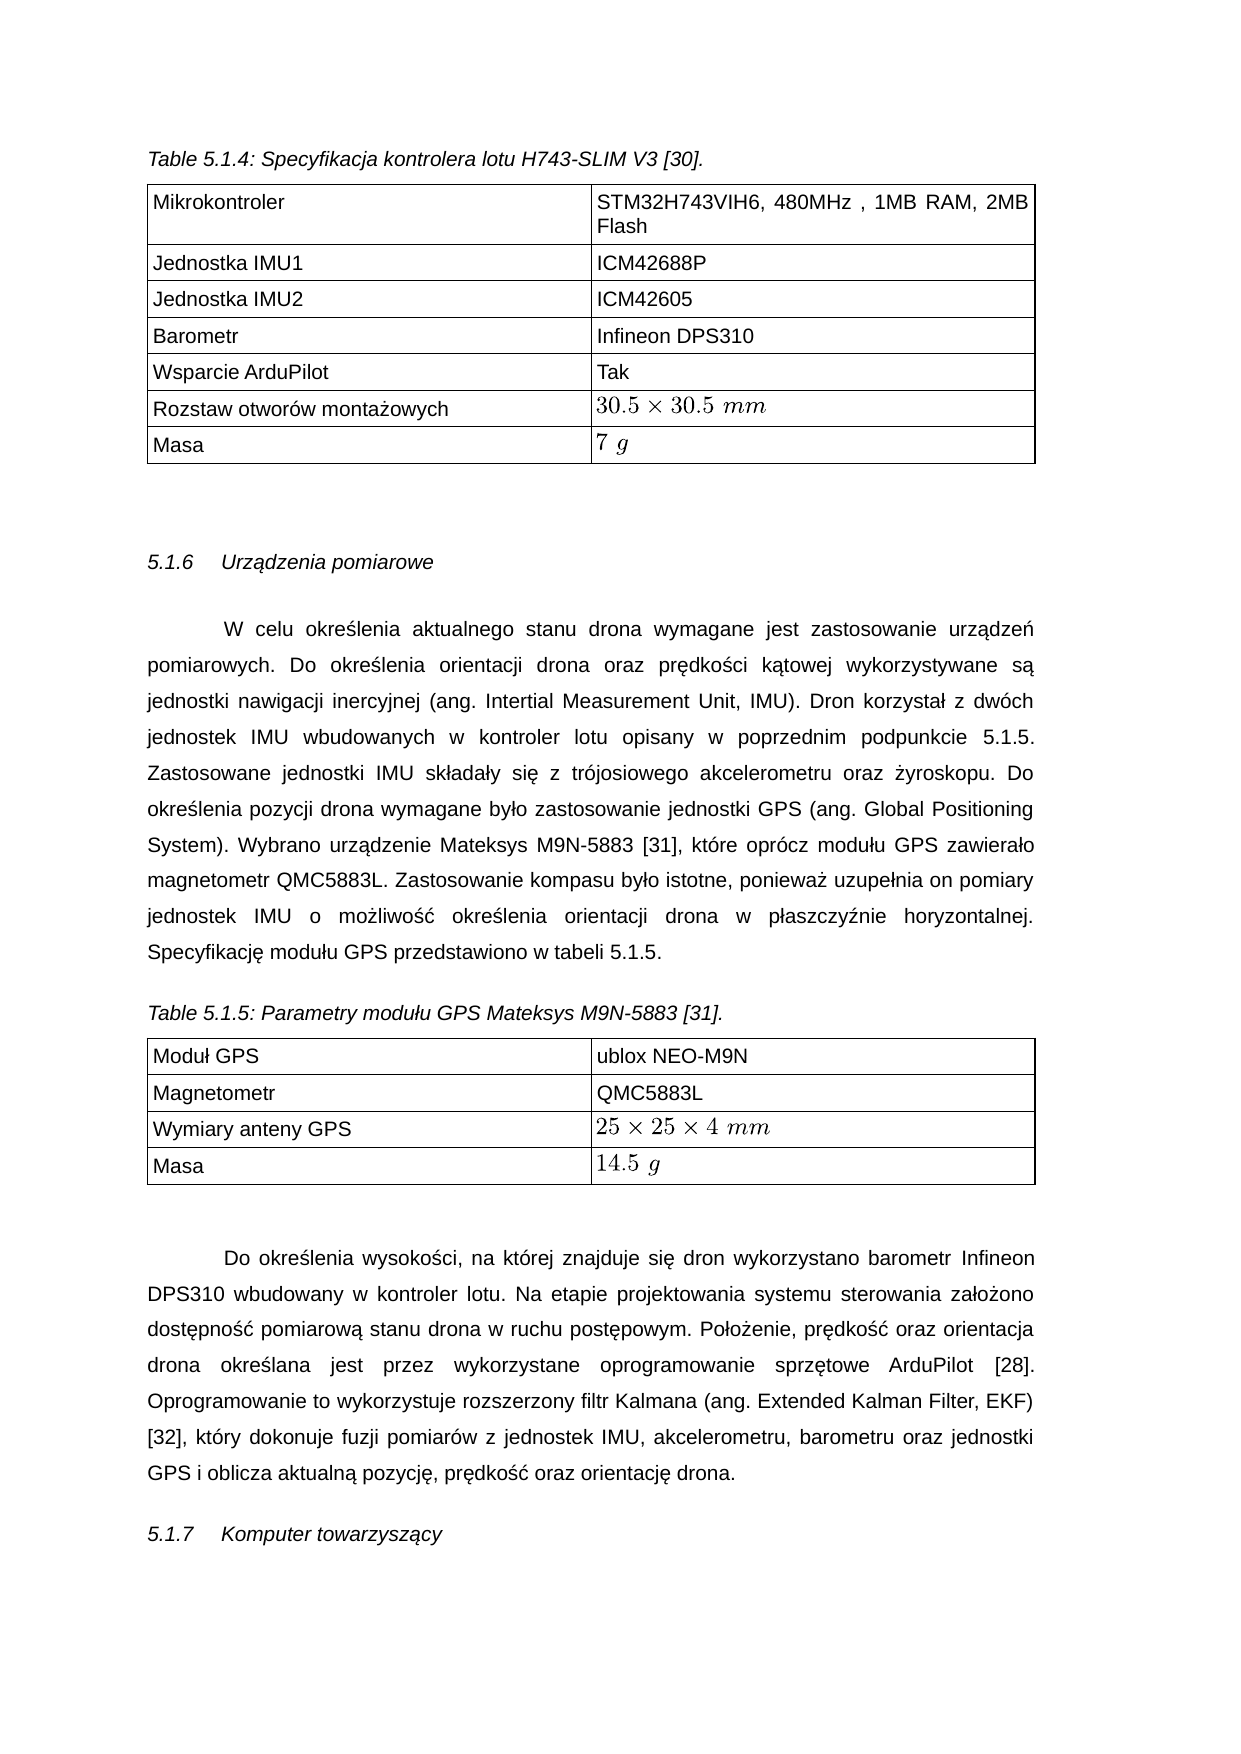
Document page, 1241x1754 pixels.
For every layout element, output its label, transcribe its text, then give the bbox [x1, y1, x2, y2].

table_cell ICM42688P [592, 245, 1034, 280]
table_cell Jednostka IMU1 [148, 245, 591, 280]
text Table 5.1.4: Specyfikacja kontrolera lotu H743-SLIM V3 [30]. [147, 147, 1035, 171]
table_cell Rozstaw otworów montażowych [148, 391, 591, 426]
table_cell Wymiary anteny GPS [148, 1112, 591, 1147]
table_cell [592, 1112, 1034, 1147]
text Table 5.1.5: Parametry modułu GPS Mateksys M9N-5883 [31]. [147, 1001, 1035, 1025]
table_cell Masa [148, 1148, 591, 1183]
table_cell [592, 391, 1034, 426]
table_cell Magnetometr [148, 1075, 591, 1111]
table_header Moduł GPS [148, 1039, 591, 1074]
table_header ublox NEO-M9N [592, 1039, 1034, 1074]
table_cell Barometr [148, 318, 591, 353]
table_header Mikrokontroler [148, 185, 591, 244]
table_cell ICM42605 [592, 281, 1034, 317]
table_cell QMC5883L [592, 1075, 1034, 1111]
table_cell [592, 1148, 1034, 1183]
text Do określenia wysokości, na której znajduje się dron wykorzystano barometr Infineon DPS310 wbudowany w kontroler lotu. Na etapie projektowania systemu sterowania założono dostępność pomiarową stanu drona w ruchu postępowym. Położenie, prędkość oraz orientacja drona określana jest przez wykorzystane oprogramowanie sprzętowe ArduPilot [28]. Oprogramowanie to wykorzystuje rozszerzony filtr Kalmana (ang. Extended Kalman Filter, EKF) [32], który dokonuje fuzji pomiarów z jednostek IMU, akcelerometru, barometru oraz jednostki GPS i oblicza aktualną pozycję, prędkość oraz orientację drona. [147, 1245, 1035, 1485]
text W celu określenia aktualnego stanu drona wymagane jest zastosowanie urządzeń pomiarowych. Do określenia orientacji drona oraz prędkości kątowej wykorzystywane są jednostki nawigacji inercyjnej (ang. Intertial Measurement Unit, IMU). Dron korzystał z dwóch jednostek IMU wbudowanych w kontroler lotu opisany w poprzednim podpunkcie 5.1.5. Zastosowane jednostki IMU składały się z trójosiowego akcelerometru oraz żyroskopu. Do określenia pozycji drona wymagane było zastosowanie jednostki GPS (ang. Global Positioning System). Wybrano urządzenie Mateksys M9N-5883 [31], które oprócz modułu GPS zawierało magnetometr QMC5883L. Zastosowanie kompasu było istotne, ponieważ uzupełnia on pomiary jednostek IMU o możliwość określenia orientacji drona w płaszczyźnie horyzontalnej. Specyfikację modułu GPS przedstawiono w tabeli 5.1.5. [147, 617, 1035, 964]
subtitle Komputer towarzyszący [147, 1522, 1035, 1546]
table_cell [592, 427, 1034, 463]
table_cell Infineon DPS310 [592, 318, 1034, 353]
table_cell Jednostka IMU2 [148, 281, 591, 317]
table_cell Wsparcie ArduPilot [148, 354, 591, 390]
table_cell Tak [592, 354, 1034, 390]
subtitle Urządzenia pomiarowe [147, 549, 1035, 573]
table_cell Masa [148, 427, 591, 463]
table_header STM32H743VIH6, 480MHz , 1MB RAM, 2MB Flash [592, 185, 1034, 244]
